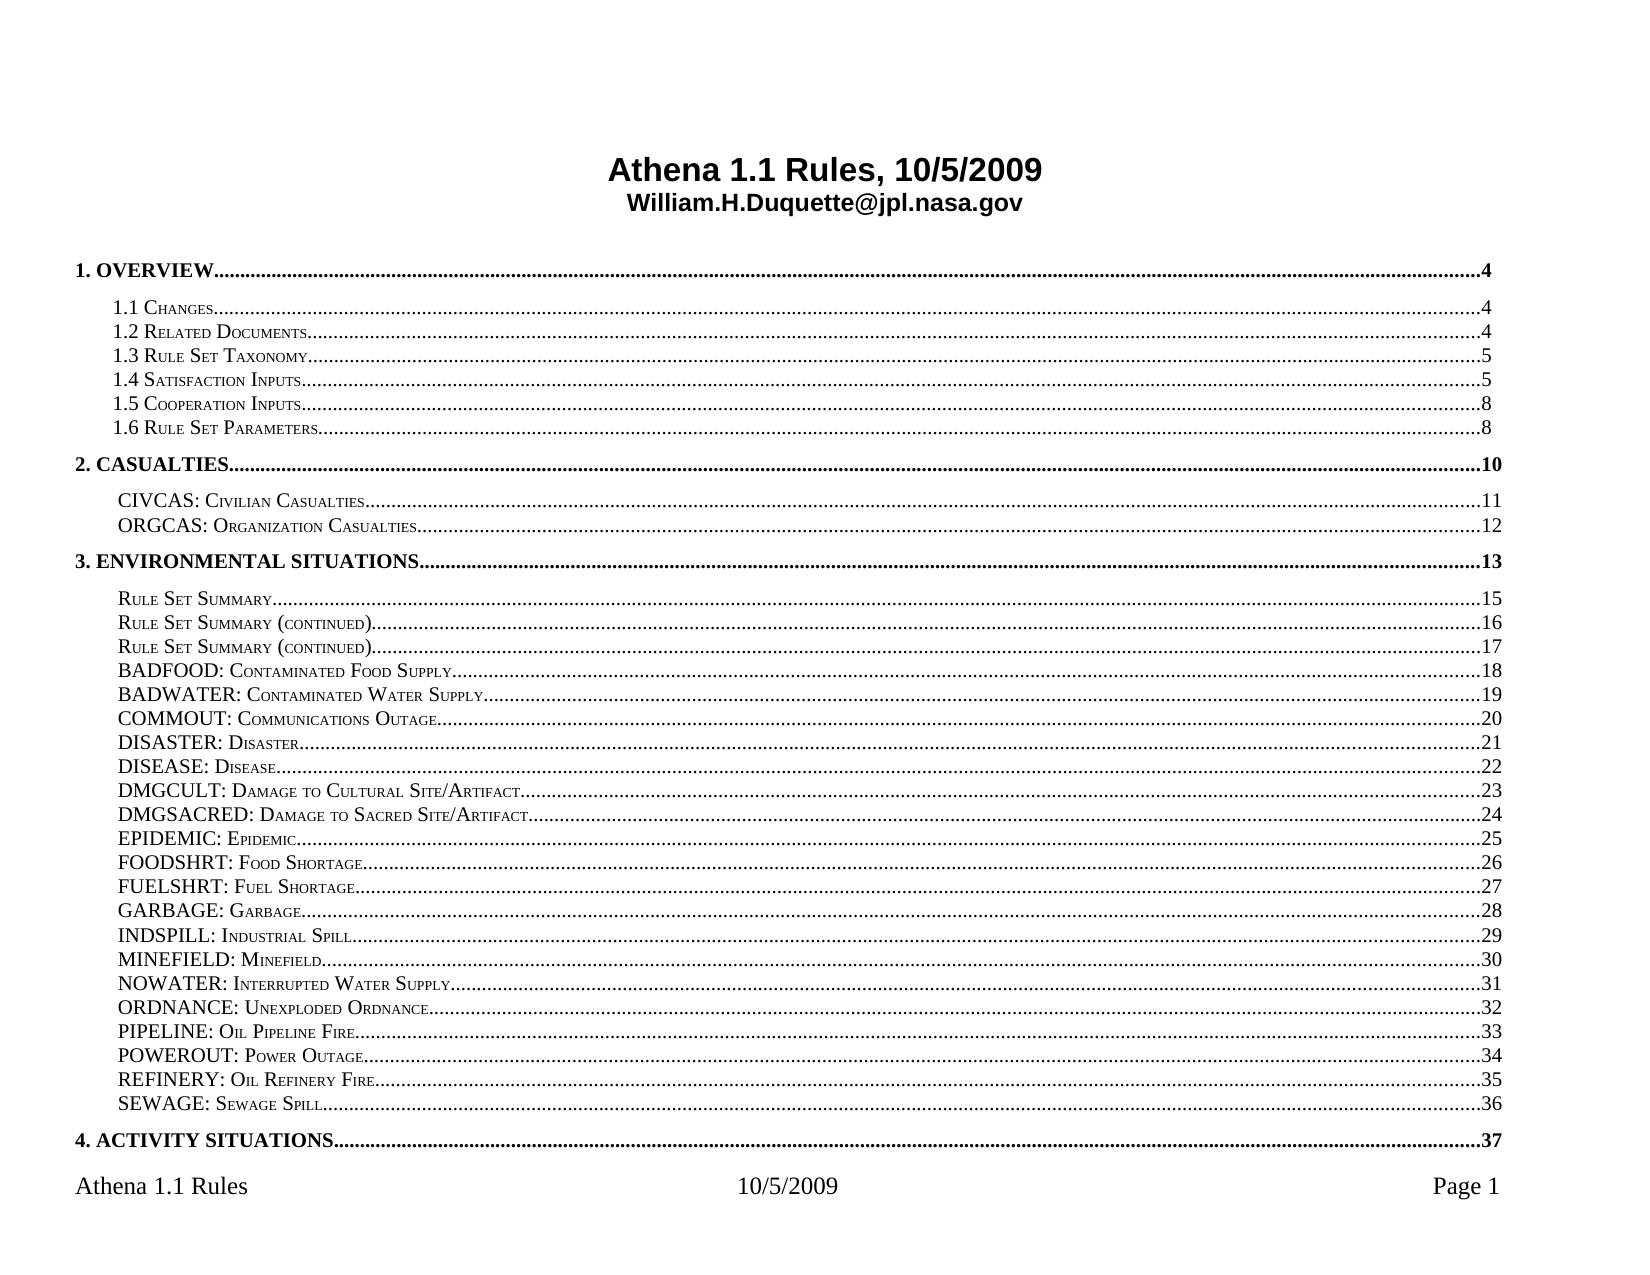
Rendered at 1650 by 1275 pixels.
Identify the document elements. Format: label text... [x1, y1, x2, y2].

text DISEASE: Disease 22 [112, 754, 1575, 778]
text SEWAGE: Sewage Spill 36 [112, 1091, 1575, 1115]
text Athena 1.1 Rules, 10/5/2009 [75, 150, 1575, 188]
text ORGCAS: Organization Casualties 12 [112, 512, 1575, 537]
text COMMOUT: Communications Outage 20 [112, 706, 1575, 730]
text CIVCAS: Civilian Casualties 11 [112, 488, 1575, 512]
text Rule Set Summary 15 [112, 586, 1575, 610]
text INDSPILL: Industrial Spill 29 [112, 922, 1575, 947]
text 1.1 Changes 4 [112, 295, 1575, 319]
text GARBAGE: Garbage 28 [112, 898, 1575, 922]
text Rule Set Summary (continued) 16 [112, 610, 1575, 634]
text DMGCULT: Damage to Cultural Site/Artifact 23 [112, 778, 1575, 802]
text BADWATER: Contaminated Water Supply 19 [112, 682, 1575, 706]
text BADFOOD: Contaminated Food Supply 18 [112, 658, 1575, 682]
text 1. Overview 4 [75, 258, 1575, 282]
text 1.4 Satisfaction Inputs 5 [112, 367, 1575, 391]
text 3. Environmental Situations 13 [75, 549, 1575, 573]
text 2. Casualties 10 [75, 452, 1575, 476]
text DMGSACRED: Damage to Sacred Site/Artifact 24 [112, 802, 1575, 826]
text DISASTER: Disaster 21 [112, 730, 1575, 754]
text NOWATER: Interrupted Water Supply 31 [112, 971, 1575, 995]
text POWEROUT: Power Outage 34 [112, 1043, 1575, 1067]
text FUELSHRT: Fuel Shortage 27 [112, 874, 1575, 898]
text 4. Activity Situations 37 [75, 1127, 1575, 1152]
text FOODSHRT: Food Shortage 26 [112, 850, 1575, 874]
text REFINERY: Oil Refinery Fire 35 [112, 1067, 1575, 1091]
text PIPELINE: Oil Pipeline Fire 33 [112, 1019, 1575, 1043]
text 1.3 Rule Set Taxonomy 5 [112, 343, 1575, 367]
text EPIDEMIC: Epidemic 25 [112, 826, 1575, 850]
text MINEFIELD: Minefield 30 [112, 947, 1575, 971]
text ORDNANCE: Unexploded Ordnance 32 [112, 995, 1575, 1019]
text Rule Set Summary (continued) 17 [112, 634, 1575, 658]
text 1.6 Rule Set Parameters 8 [112, 415, 1575, 439]
text 1.2 Related Documents 4 [112, 319, 1575, 343]
text William.H.Duquette@jpl.nasa.gov [75, 188, 1575, 217]
text 1.5 Cooperation Inputs 8 [112, 391, 1575, 415]
